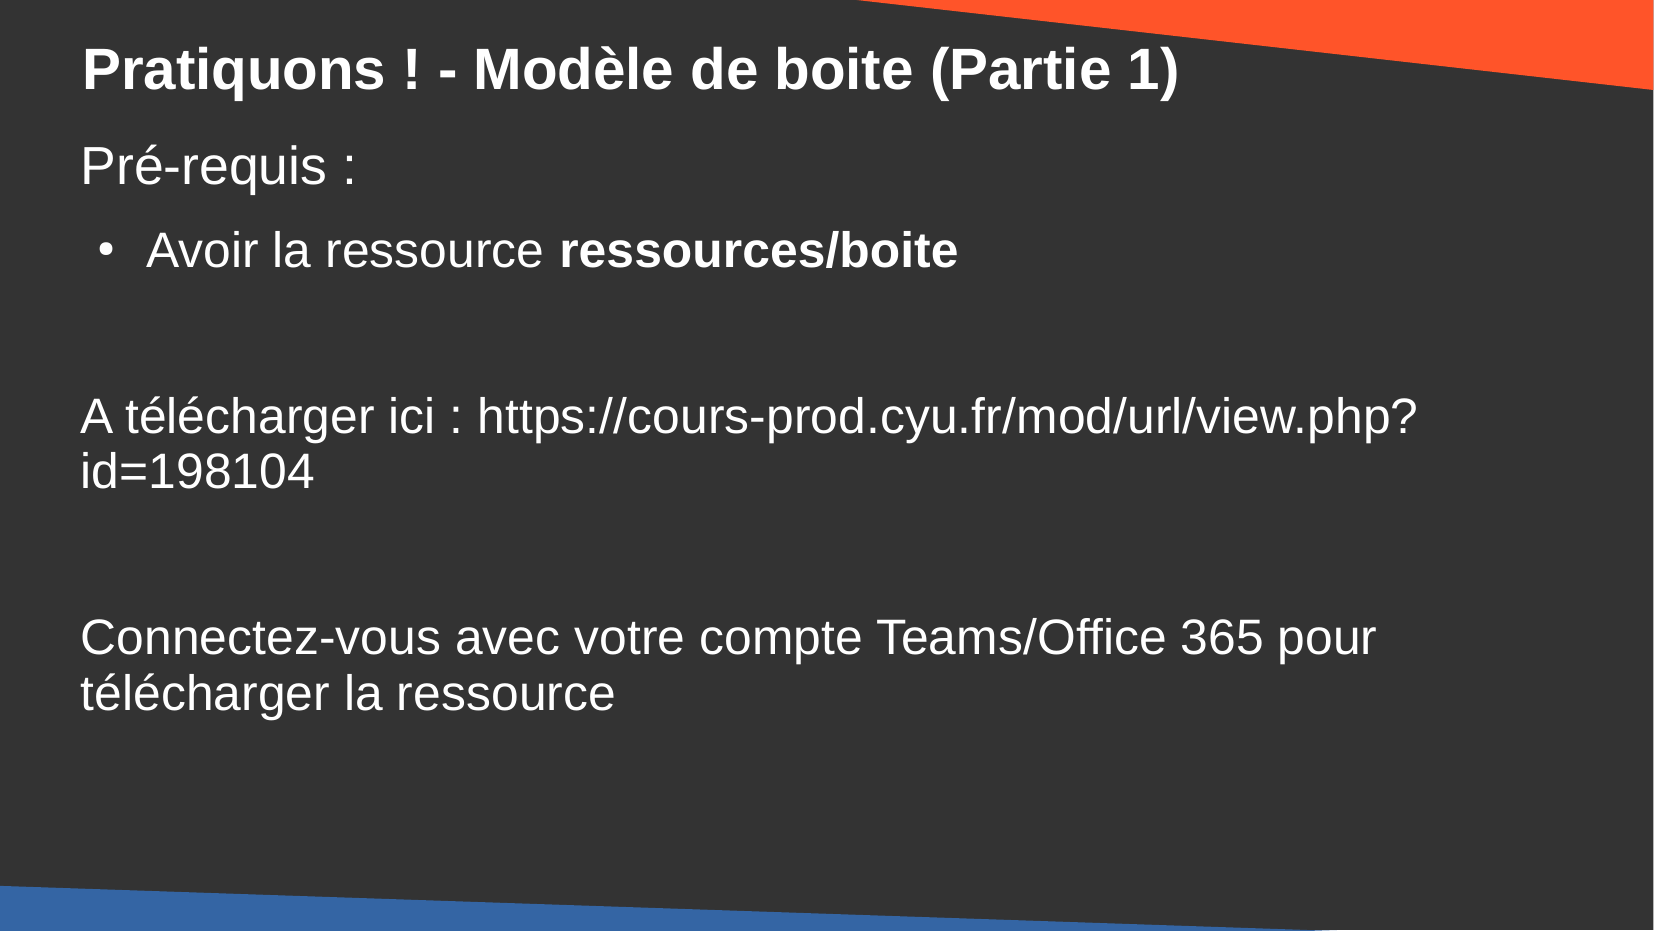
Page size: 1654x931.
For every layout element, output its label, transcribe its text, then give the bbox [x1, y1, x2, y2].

list Pré-requis : Avoir la ressource ressources/boite A télécharger ici : https://cours-prod.cyu.fr/mod/url/view.php?id=198104 Connectez-vous avec votre compte Teams/Office 365 pour télécharger la ressource [80, 135, 1620, 721]
title Pratiquons ! - Modèle de boite (Partie 1) [82, 37, 1571, 114]
text_box [856, 0, 1654, 91]
text_box [0, 885, 1337, 931]
